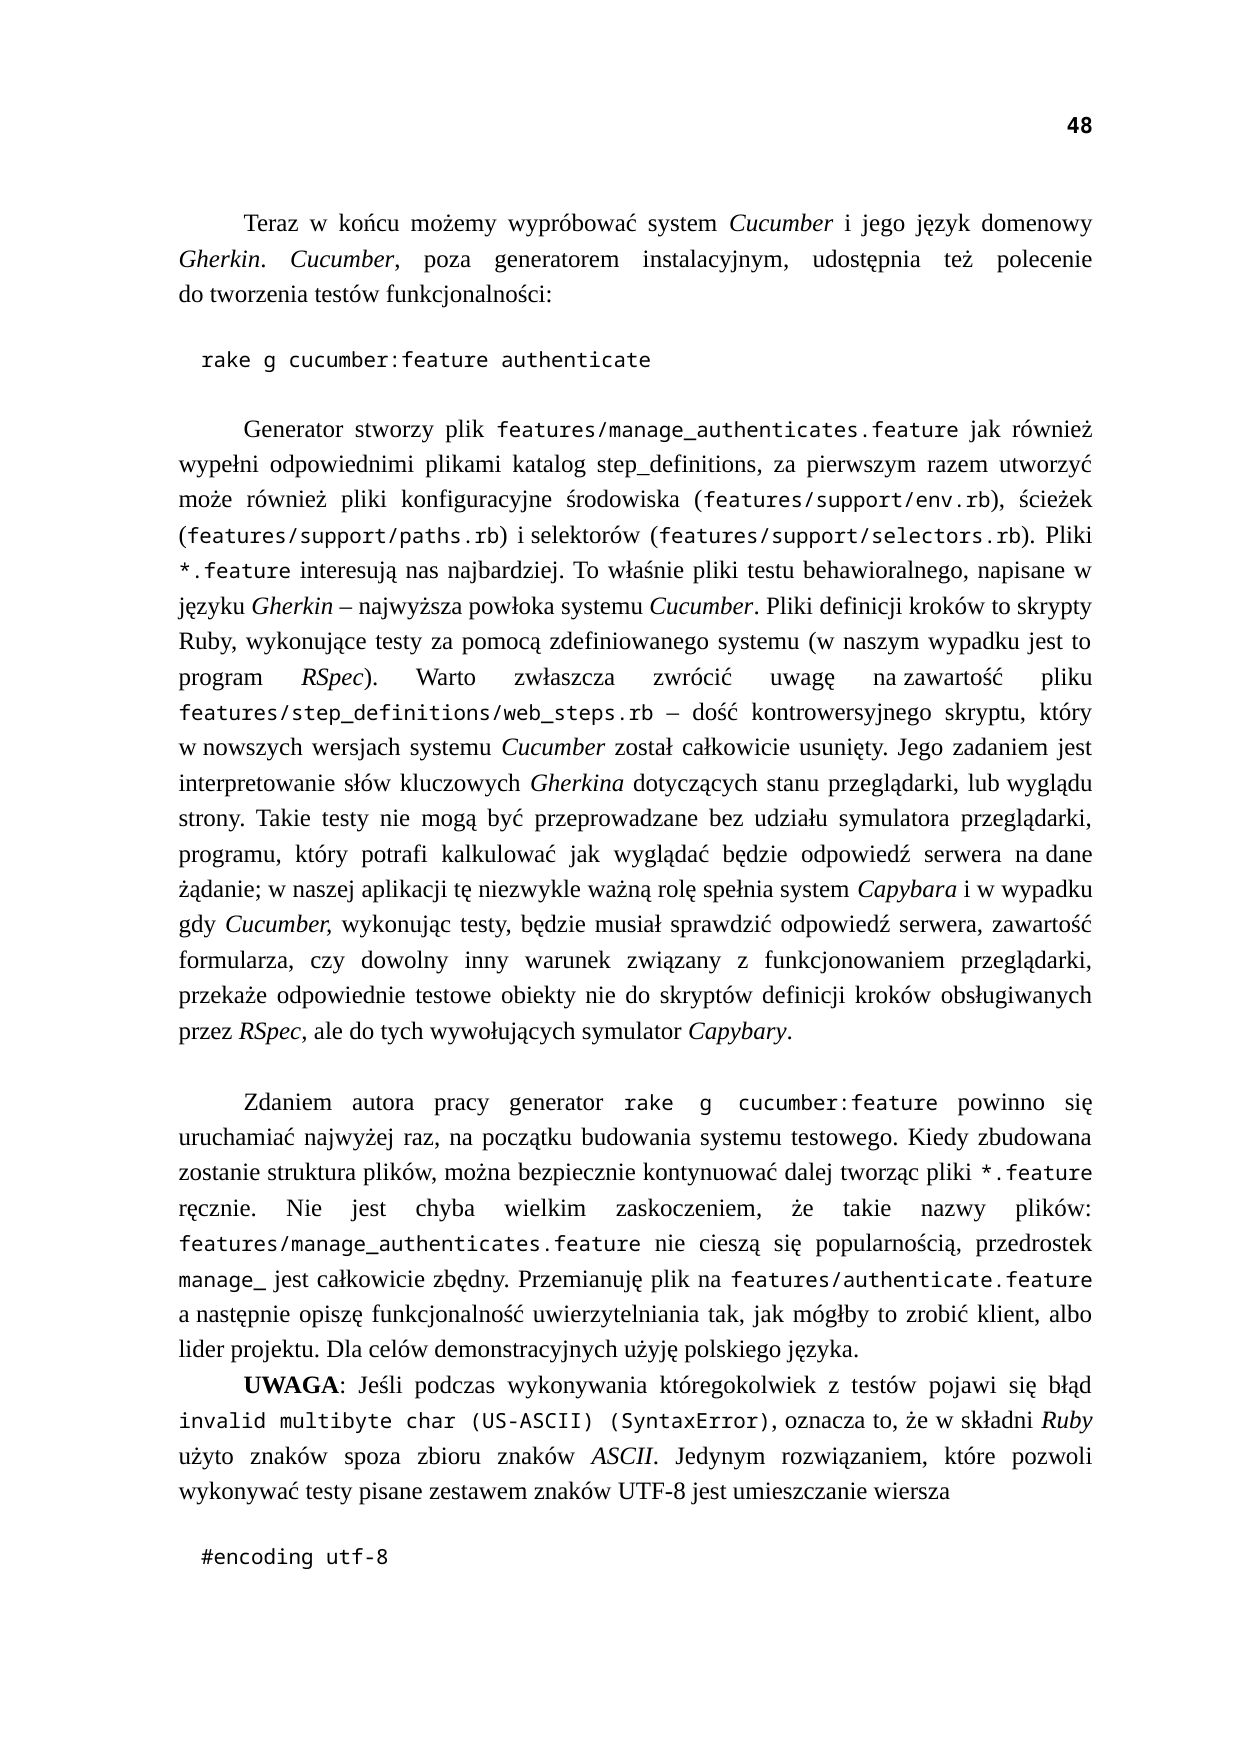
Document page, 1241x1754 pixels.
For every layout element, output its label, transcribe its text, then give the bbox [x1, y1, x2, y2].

text Zdaniem autora pracy generator rake g cucumber:feature powinno się uruchamiać najwyżej raz, na początku budowania systemu testowego. Kiedy zbudowana zostanie struktura plików, można bezpiecznie kontynuować dalej tworząc pliki *.feature ręcznie. Nie jest chyba wielkim zaskoczeniem, że takie nazwy plików: features/manage_authenticates.feature nie cieszą się popularnością, przedrostek manage_ jest całkowicie zbędny. Przemianuję plik na features/authenticate.feature a następnie opiszę funkcjonalność uwierzytelniania tak, jak mógłby to zrobić klient, albo lider projektu. Dla celów demonstracyjnych użyję polskiego języka. [178, 1082, 1093, 1365]
text UWAGA: Jeśli podczas wykonywania któregokolwiek z testów pojawi się błąd invalid multibyte char (US-ASCII) (SyntaxError), oznacza to, że w składni Ruby użyto znaków spoza zbioru znaków ASCII. Jedynym rozwiązaniem, które pozwoli wykonywać testy pisane zestawem znaków UTF-8 jest umieszczanie wiersza [178, 1365, 1093, 1507]
text #encoding utf-8 [189, 1542, 1093, 1571]
text rake g cucumber:feature authenticate [189, 345, 1093, 373]
text Generator stworzy plik features/manage_authenticates.feature jak również wypełni odpowiednimi plikami katalog step_definitions, za pierwszym razem utworzyć może również pliki konfiguracyjne środowiska (features/support/env.rb), ścieżek (features/support/paths.rb) i selektorów (features/support/selectors.rb). Pliki *.feature interesują nas najbardziej. To właśnie pliki testu behawioralnego, napisane w języku Gherkin – najwyższa powłoka systemu Cucumber. Pliki definicji kroków to skrypty Ruby, wykonujące testy za pomocą zdefiniowanego systemu (w naszym wypadku jest to program RSpec). Warto zwłaszcza zwrócić uwagę na zawartość pliku features/step_definitions/web_steps.rb – dość kontrowersyjnego skryptu, który w nowszych wersjach systemu Cucumber został całkowicie usunięty. Jego zadaniem jest interpretowanie słów kluczowych Gherkina dotyczących stanu przeglądarki, lub wyglądu strony. Takie testy nie mogą być przeprowadzane bez udziału symulatora przeglądarki, programu, który potrafi kalkulować jak wyglądać będzie odpowiedź serwera na dane żądanie; w naszej aplikacji tę niezwykle ważną rolę spełnia system Capybara i w wypadku gdy Cucumber, wykonując testy, będzie musiał sprawdzić odpowiedź serwera, zawartość formularza, czy dowolny inny warunek związany z funkcjonowaniem przeglądarki, przekaże odpowiednie testowe obiekty nie do skryptów definicji kroków obsługiwanych przez RSpec, ale do tych wywołujących symulator Capybary. [178, 409, 1093, 1046]
text Teraz w końcu możemy wypróbować system Cucumber i jego język domenowy Gherkin. Cucumber, poza generatorem instalacyjnym, udostępnia też polecenie do tworzenia testów funkcjonalności: [178, 203, 1093, 309]
